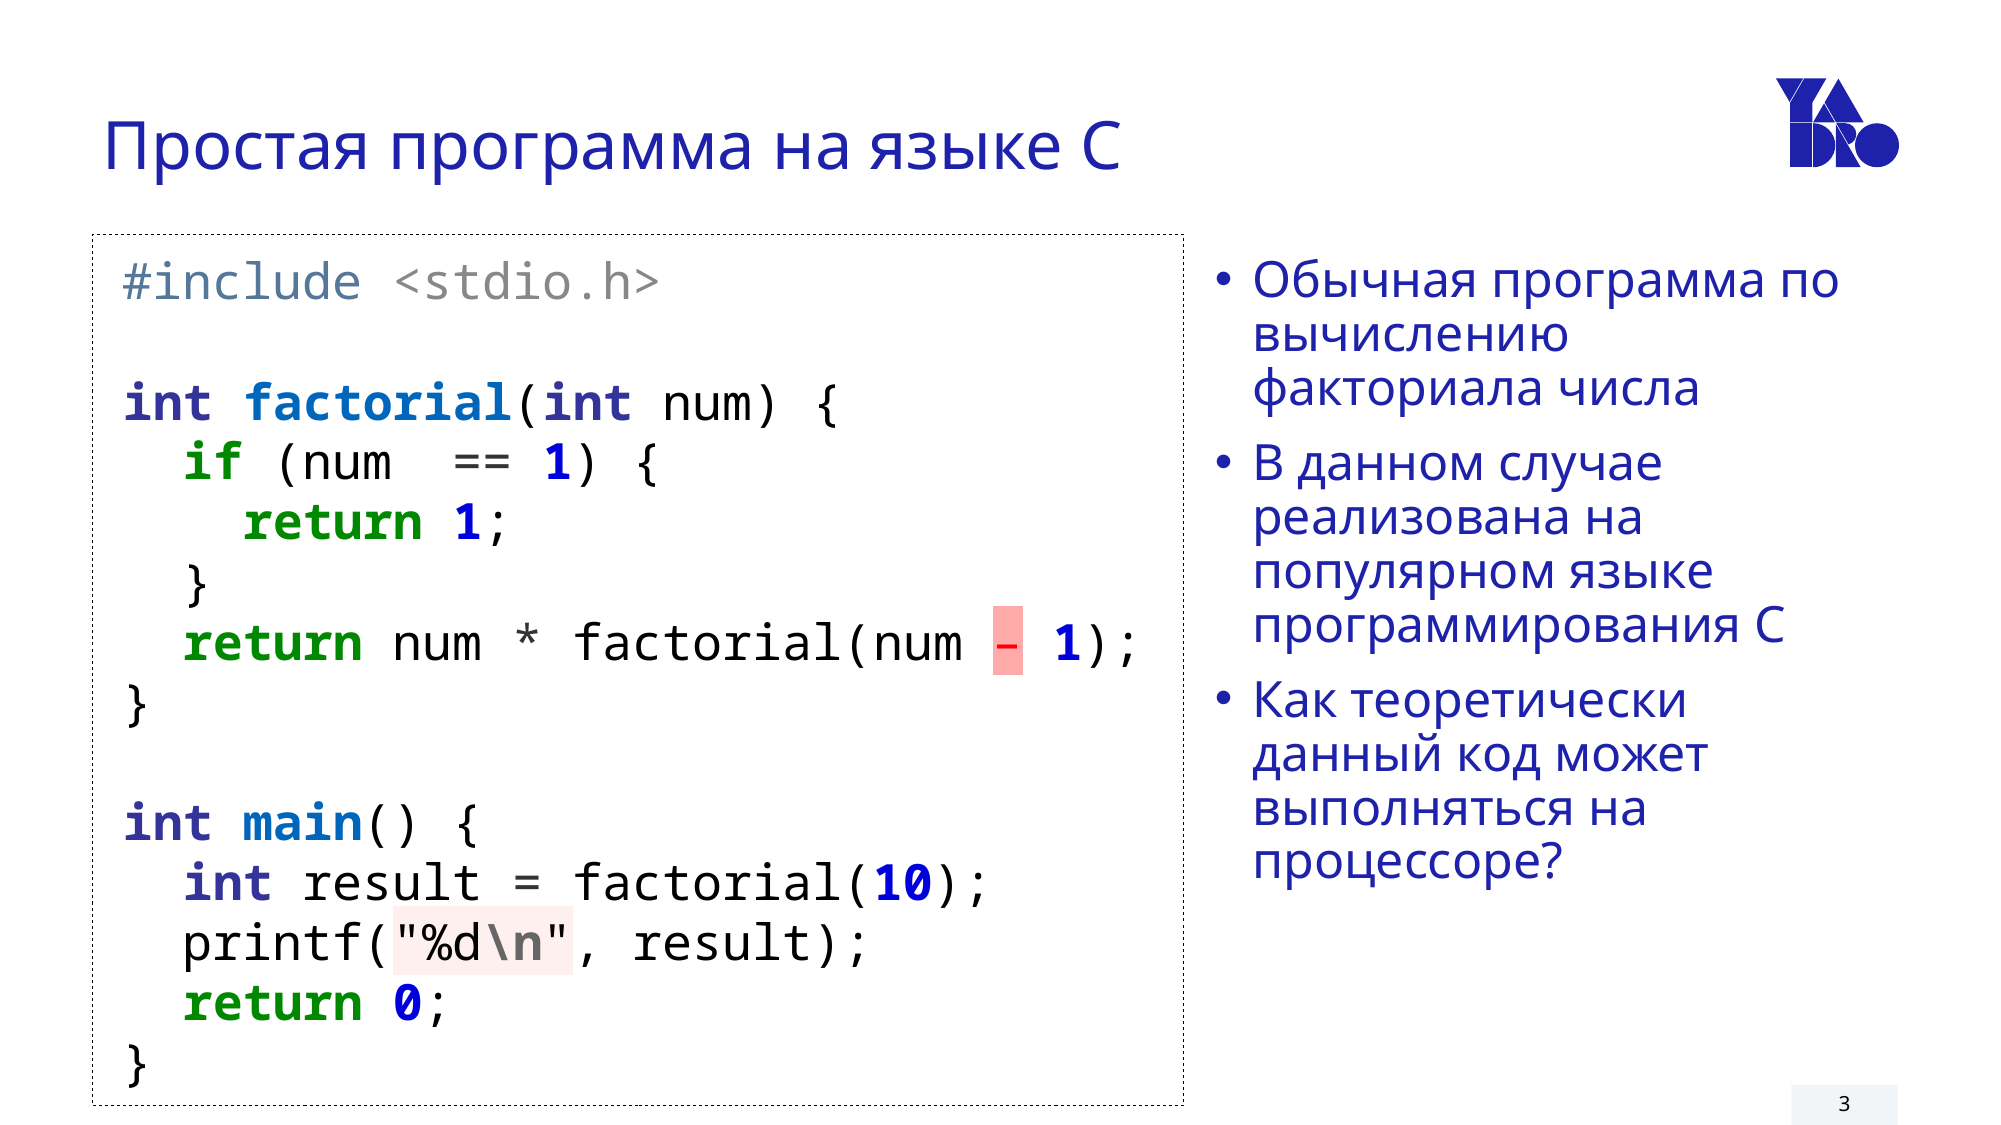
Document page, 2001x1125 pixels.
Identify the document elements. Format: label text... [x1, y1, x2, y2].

text_box #include <stdio.h> int factorial(int num) { if (num == 1) { return 1; } return num * factorial(num – 1); } int main() { int result = factorial(10); printf("%d\n", result); return 0; } [92, 234, 1184, 1106]
title Простая программа на языке C [102, 109, 1646, 205]
list Обычная программа по вычислению факториала числа В данном случае реализована на популярном языке программирования C Как теоретически данный код может выполняться на процессоре? [1214, 254, 1852, 1047]
